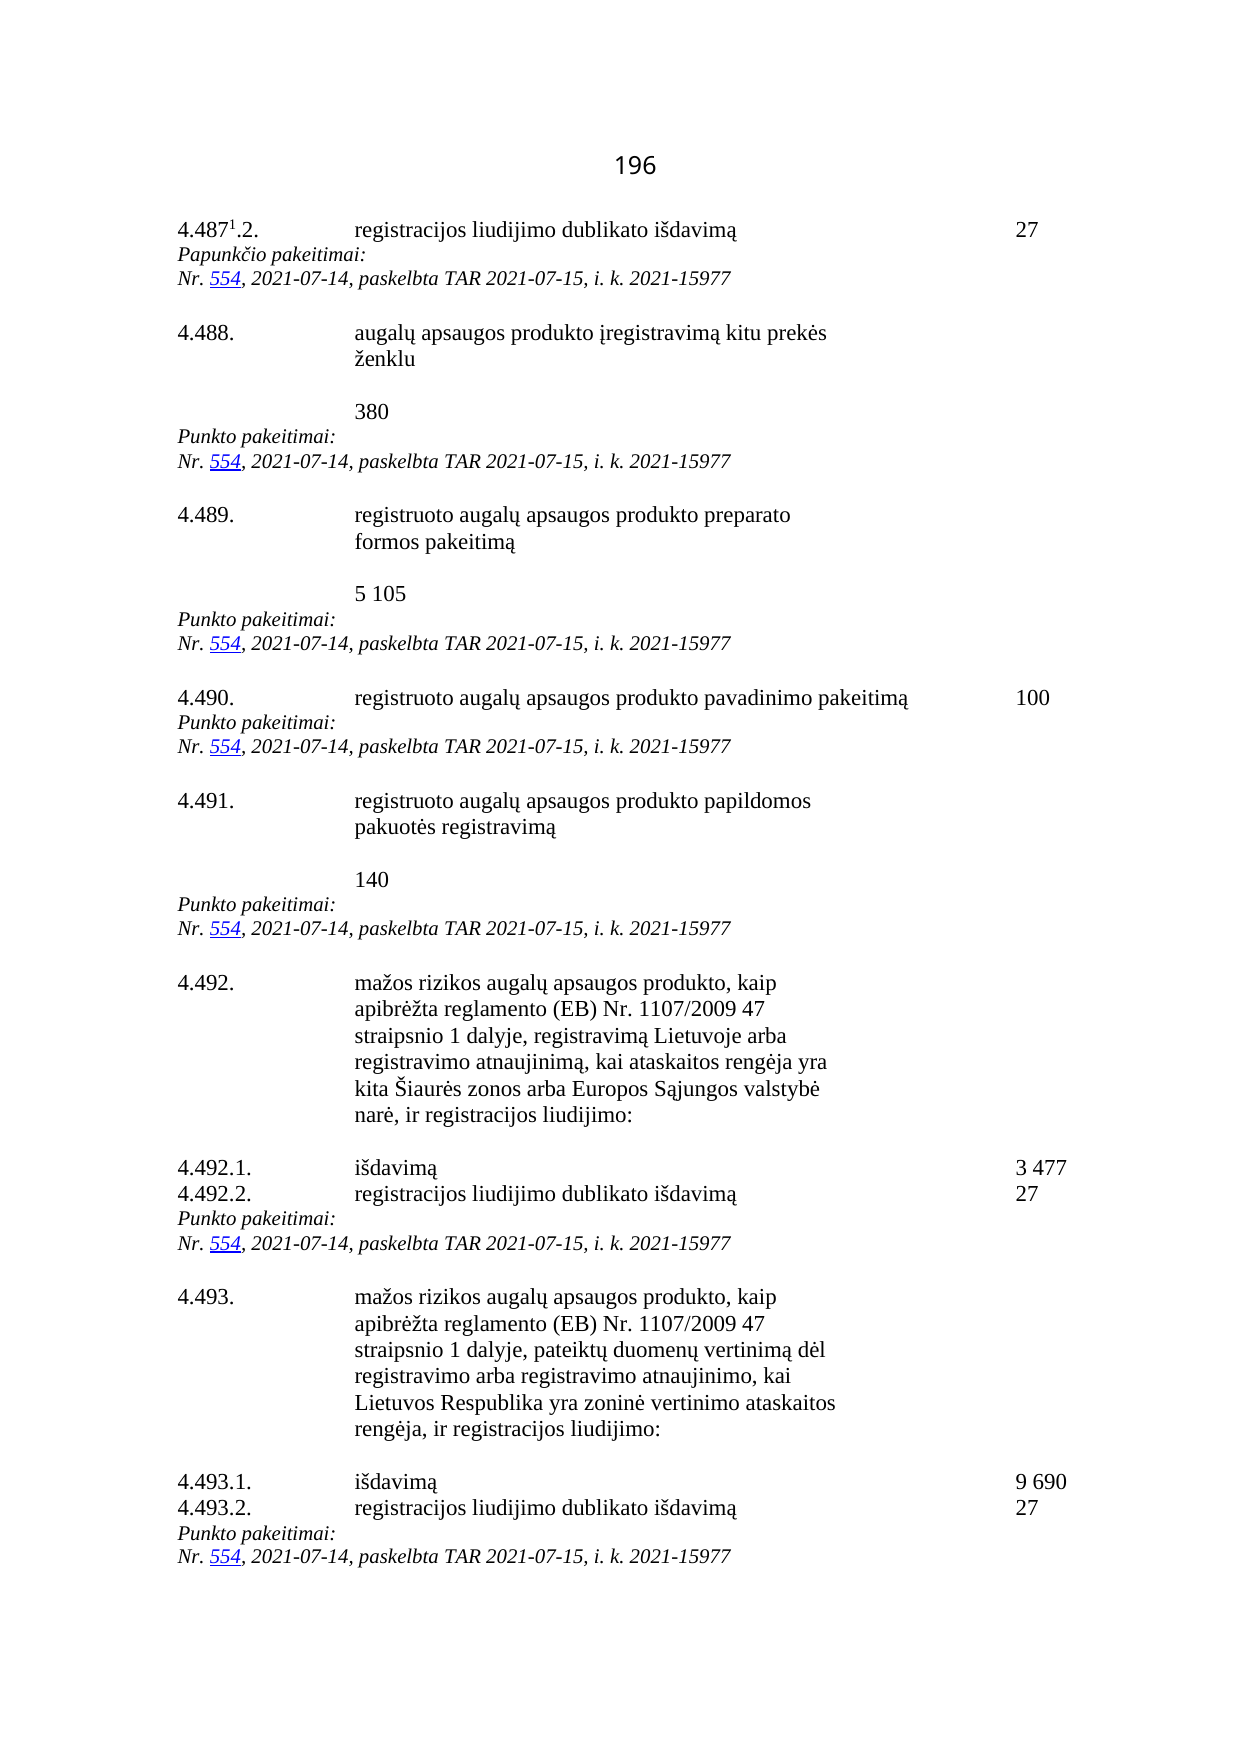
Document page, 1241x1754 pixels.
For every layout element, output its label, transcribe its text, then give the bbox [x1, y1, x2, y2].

text 4.492. mažos rizikos augalų apsaugos produkto, kaip apibrėžta reglamento (EB) Nr. 1107/2009 47 straipsnio 1 dalyje, registravimą Lietuvoje arba registravimo atnaujinimą, kai ataskaitos rengėja yra kita Šiaurės zonos arba Europos Sąjungos valstybė narė, ir registracijos liudijimo: [177, 969, 842, 1154]
text 4.4871.2. registracijos liudijimo dublikato išdavimą 27 [177, 216, 1093, 242]
text 4.492.1. išdavimą 3 477 [177, 1154, 1093, 1180]
text Nr. 554, 2021-07-14, paskelbta TAR 2021-07-15, i. k. 2021-15977 [177, 266, 1093, 290]
text Punkto pakeitimai: [177, 710, 1093, 734]
text 4.488. augalų apsaugos produkto įregistravimą kitu prekės ženklu 380 [177, 319, 842, 424]
text Nr. 554, 2021-07-14, paskelbta TAR 2021-07-15, i. k. 2021-15977 [177, 1544, 1093, 1568]
text 4.492.2. registracijos liudijimo dublikato išdavimą 27 [177, 1180, 1093, 1206]
text 4.493.2. registracijos liudijimo dublikato išdavimą 27 [177, 1494, 1093, 1520]
text 4.490. registruoto augalų apsaugos produkto pavadinimo pakeitimą 100 [177, 684, 1093, 710]
text Punkto pakeitimai: [177, 892, 1093, 916]
text Nr. 554, 2021-07-14, paskelbta TAR 2021-07-15, i. k. 2021-15977 [177, 916, 1093, 940]
text 4.489. registruoto augalų apsaugos produkto preparato formos pakeitimą 5 105 [177, 501, 842, 607]
text 4.493. mažos rizikos augalų apsaugos produkto, kaip apibrėžta reglamento (EB) Nr. 1107/2009 47 straipsnio 1 dalyje, pateiktų duomenų vertinimą dėl registravimo arba registravimo atnaujinimo, kai Lietuvos Respublika yra zoninė vertinimo ataskaitos rengėja, ir registracijos liudijimo: [177, 1283, 842, 1468]
text 4.493.1. išdavimą 9 690 [177, 1468, 1093, 1494]
text Punkto pakeitimai: [177, 1206, 1093, 1230]
text Papunkčio pakeitimai: [177, 242, 1093, 266]
text Punkto pakeitimai: [177, 424, 1093, 448]
text 4.491. registruoto augalų apsaugos produkto papildomos pakuotės registravimą 140 [177, 787, 842, 892]
text Nr. 554, 2021-07-14, paskelbta TAR 2021-07-15, i. k. 2021-15977 [177, 631, 1093, 655]
text Nr. 554, 2021-07-14, paskelbta TAR 2021-07-15, i. k. 2021-15977 [177, 448, 1093, 473]
text Punkto pakeitimai: [177, 607, 1093, 631]
text Nr. 554, 2021-07-14, paskelbta TAR 2021-07-15, i. k. 2021-15977 [177, 734, 1093, 758]
text Punkto pakeitimai: [177, 1520, 1093, 1544]
text Nr. 554, 2021-07-14, paskelbta TAR 2021-07-15, i. k. 2021-15977 [177, 1230, 1093, 1254]
